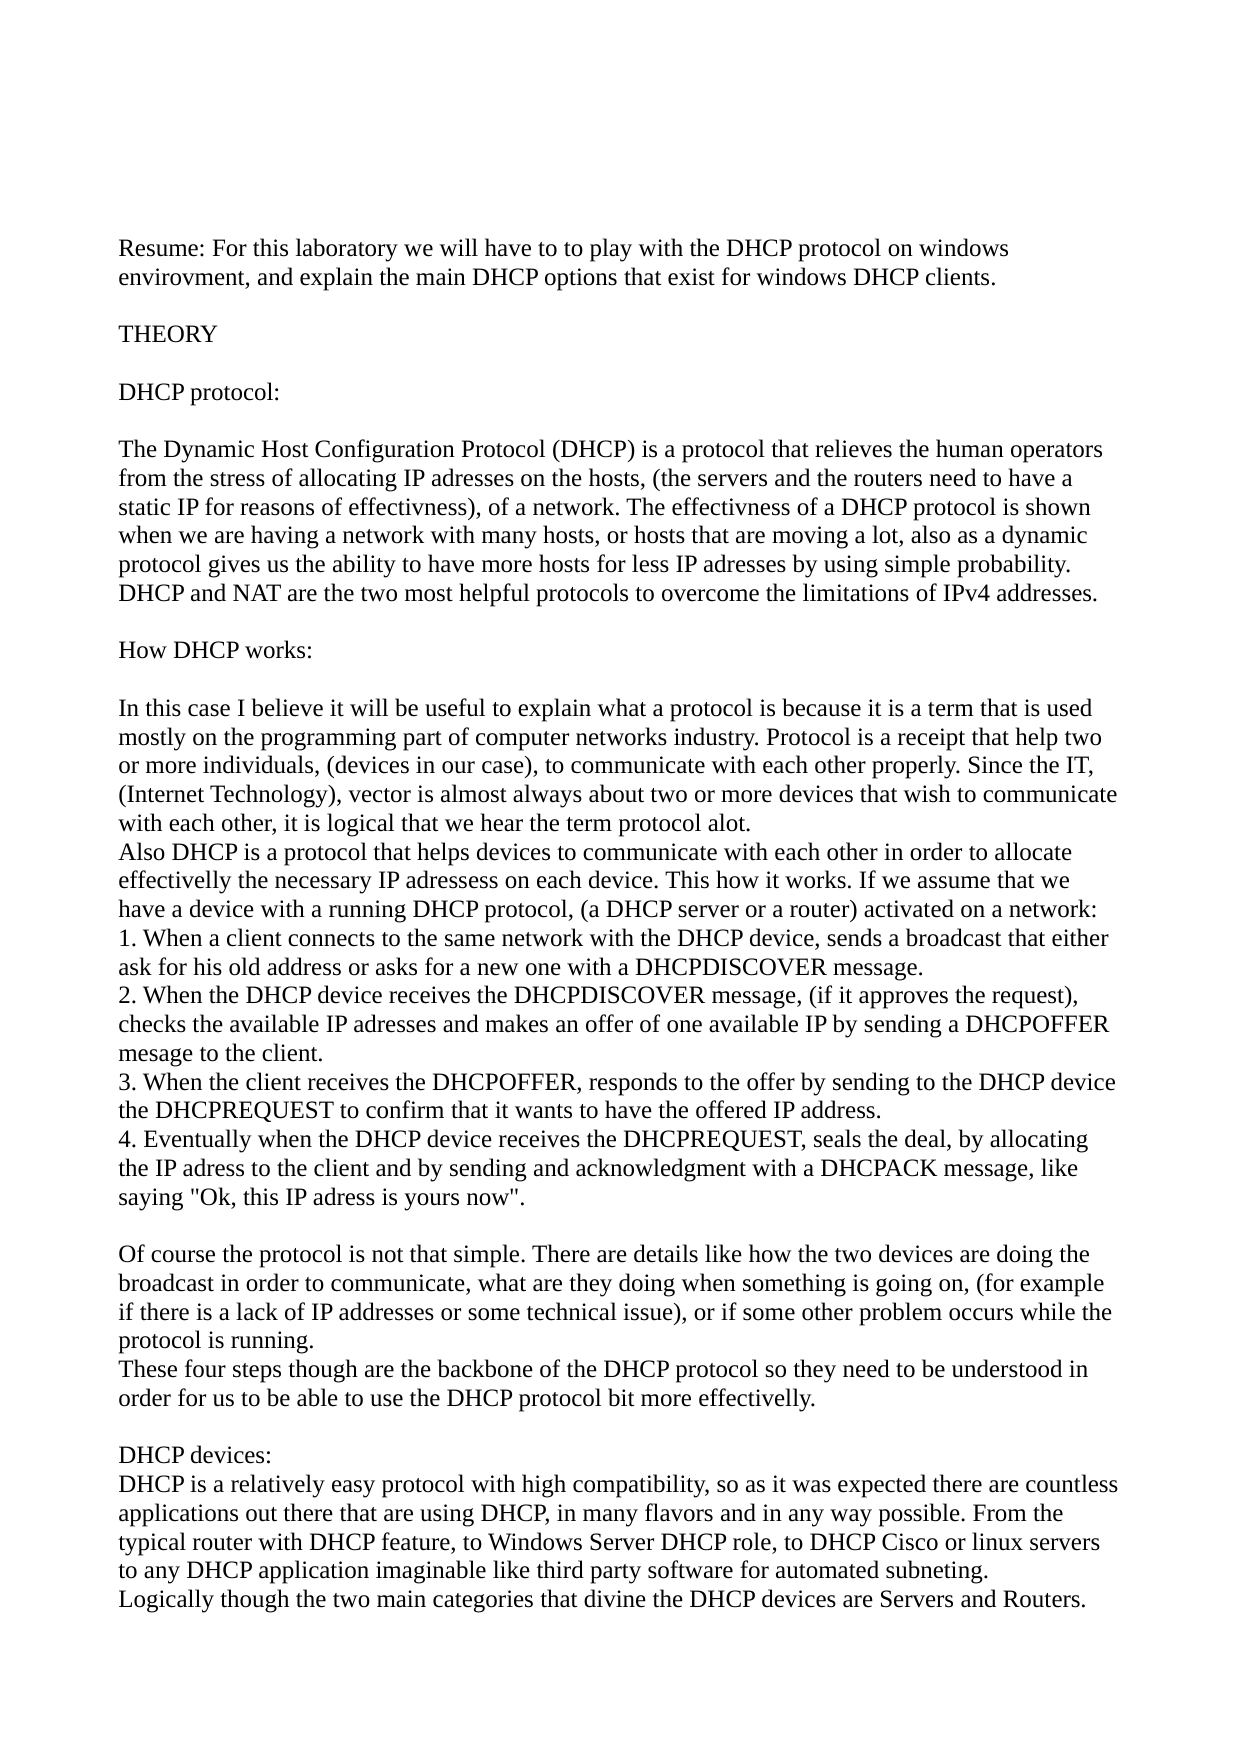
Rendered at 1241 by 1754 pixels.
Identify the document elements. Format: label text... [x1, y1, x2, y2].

text These four steps though are the backbone of the DHCP protocol so they need to be understood in order for us to be able to use the DHCP protocol bit more effectivelly. [118, 1354, 1122, 1412]
text Also DHCP is a protocol that helps devices to communicate with each other in order to allocate effectivelly the necessary IP adressess on each device. This how it works. If we assume that we have a device with a running DHCP protocol, (a DHCP server or a router) activated on a network: [118, 837, 1122, 923]
text 4. Eventually when the DHCP device receives the DHCPREQUEST, seals the deal, by allocating the IP adress to the client and by sending and acknowledgment with a DHCPACK message, like saying "Ok, this IP adress is yours now". [118, 1124, 1122, 1211]
text Of course the protocol is not that simple. There are details like how the two devices are doing the broadcast in order to communicate, what are they doing when something is going on, (for example if there is a lack of IP addresses or some technical issue), or if some other problem occurs while the protocol is running. [118, 1239, 1122, 1354]
text 3. When the client receives the DHCPOFFER, responds to the offer by sending to the DHCP device the DHCPREQUEST to confirm that it wants to have the offered IP address. [118, 1067, 1122, 1124]
text The Dynamic Host Configuration Protocol (DHCP) is a protocol that relieves the human operators from the stress of allocating IP adresses on the hosts, (the servers and the routers need to have a static IP for reasons of effectivness), of a network. The effectivness of a DHCP protocol is shown when we are having a network with many hosts, or hosts that are moving a lot, also as a dynamic protocol gives us the ability to have more hosts for less IP adresses by using simple probability. DHCP and NAT are the two most helpful protocols to overcome the limitations of IPv4 addresses. [118, 434, 1122, 607]
text 1. When a client connects to the same network with the DHCP device, sends a broadcast that either ask for his old address or asks for a new one with a DHCPDISCOVER message. [118, 923, 1122, 981]
text THEORY [118, 319, 1122, 348]
text How DHCP works: [118, 636, 1122, 664]
text DHCP is a relatively easy protocol with high compatibility, so as it was expected there are countless applications out there that are using DHCP, in many flavors and in any way possible. From the typical router with DHCP feature, to Windows Server DHCP role, to DHCP Cisco or linux servers to any DHCP application imaginable like third party software for automated subneting. [118, 1469, 1122, 1584]
text DHCP protocol: [118, 377, 1122, 406]
text Resume: For this laboratory we will have to to play with the DHCP protocol on windows envirovment, and explain the main DHCP options that exist for windows DHCP clients. [118, 233, 1122, 291]
text DHCP devices: [118, 1441, 1122, 1469]
text Logically though the two main categories that divine the DHCP devices are Servers and Routers. [118, 1584, 1122, 1613]
text In this case I believe it will be useful to explain what a protocol is because it is a term that is used mostly on the programming part of computer networks industry. Protocol is a receipt that help two or more individuals, (devices in our case), to communicate with each other properly. Since the IT, (Internet Technology), vector is almost always about two or more devices that wish to communicate with each other, it is logical that we hear the term protocol alot. [118, 693, 1122, 837]
text 2. When the DHCP device receives the DHCPDISCOVER message, (if it approves the request), checks the available IP adresses and makes an offer of one available IP by sending a DHCPOFFER mesage to the client. [118, 981, 1122, 1067]
